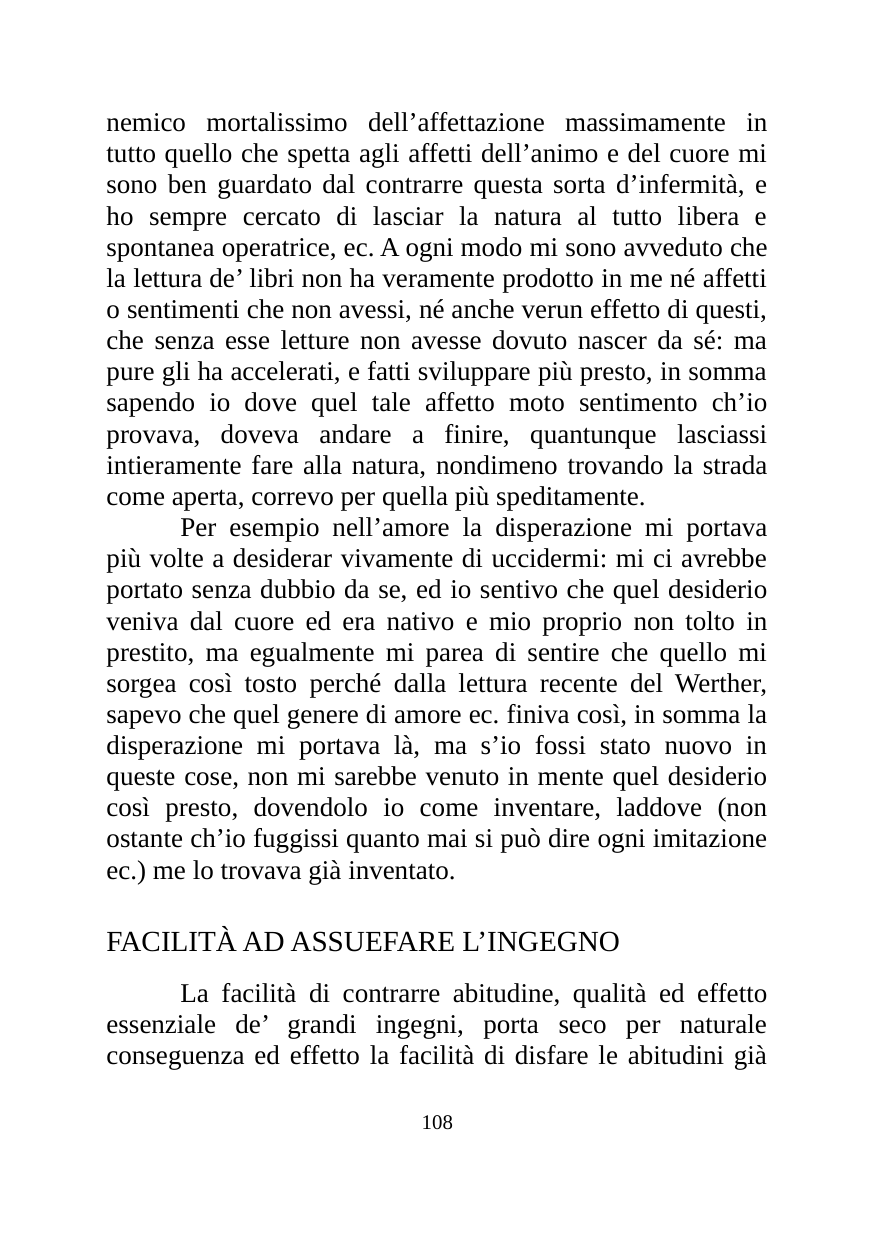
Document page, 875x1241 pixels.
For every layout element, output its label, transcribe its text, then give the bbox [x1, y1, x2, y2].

subtitle FACILITÀ AD ASSUEFARE L’INGEGNO [106, 924, 768, 957]
text nemico mortalissimo dell’affettazione massimamente in tutto quello che spetta agli affetti dell’animo e del cuore mi sono ben guardato dal contrarre questa sorta d’infermità, e ho sempre cercato di lasciar la natura al tutto libera e spontanea operatrice, ec. A ogni modo mi sono avveduto che la lettura de’ libri non ha veramente prodotto in me né affetti o sentimenti che non avessi, né anche verun effetto di questi, che senza esse letture non avesse dovuto nascer da sé: ma pure gli ha accelerati, e fatti sviluppare più presto, in somma sapendo io dove quel tale affetto moto sentimento ch’io provava, doveva andare a finire, quantunque lasciassi intieramente fare alla natura, nondimeno trovando la strada come aperta, correvo per quella più speditamente. [106, 106, 768, 511]
text La facilità di contrarre abitudine, qualità ed effetto essenziale de’ grandi ingegni, porta seco per naturale conseguenza ed effetto la facilità di disfare le abitudini già [106, 977, 768, 1070]
text Per esempio nell’amore la disperazione mi portava più volte a desiderar vivamente di uccidermi: mi ci avrebbe portato senza dubbio da se, ed io sentivo che quel desiderio veniva dal cuore ed era nativo e mio proprio non tolto in prestito, ma egualmente mi parea di sentire che quello mi sorgea così tosto perché dalla lettura recente del Werther, sapevo che quel genere di amore ec. finiva così, in somma la disperazione mi portava là, ma s’io fossi stato nuovo in queste cose, non mi sarebbe venuto in mente quel desiderio così presto, dovendolo io come inventare, laddove (non ostante ch’io fuggissi quanto mai si può dire ogni imitazione ec.) me lo trovava già inventato. [106, 511, 768, 885]
